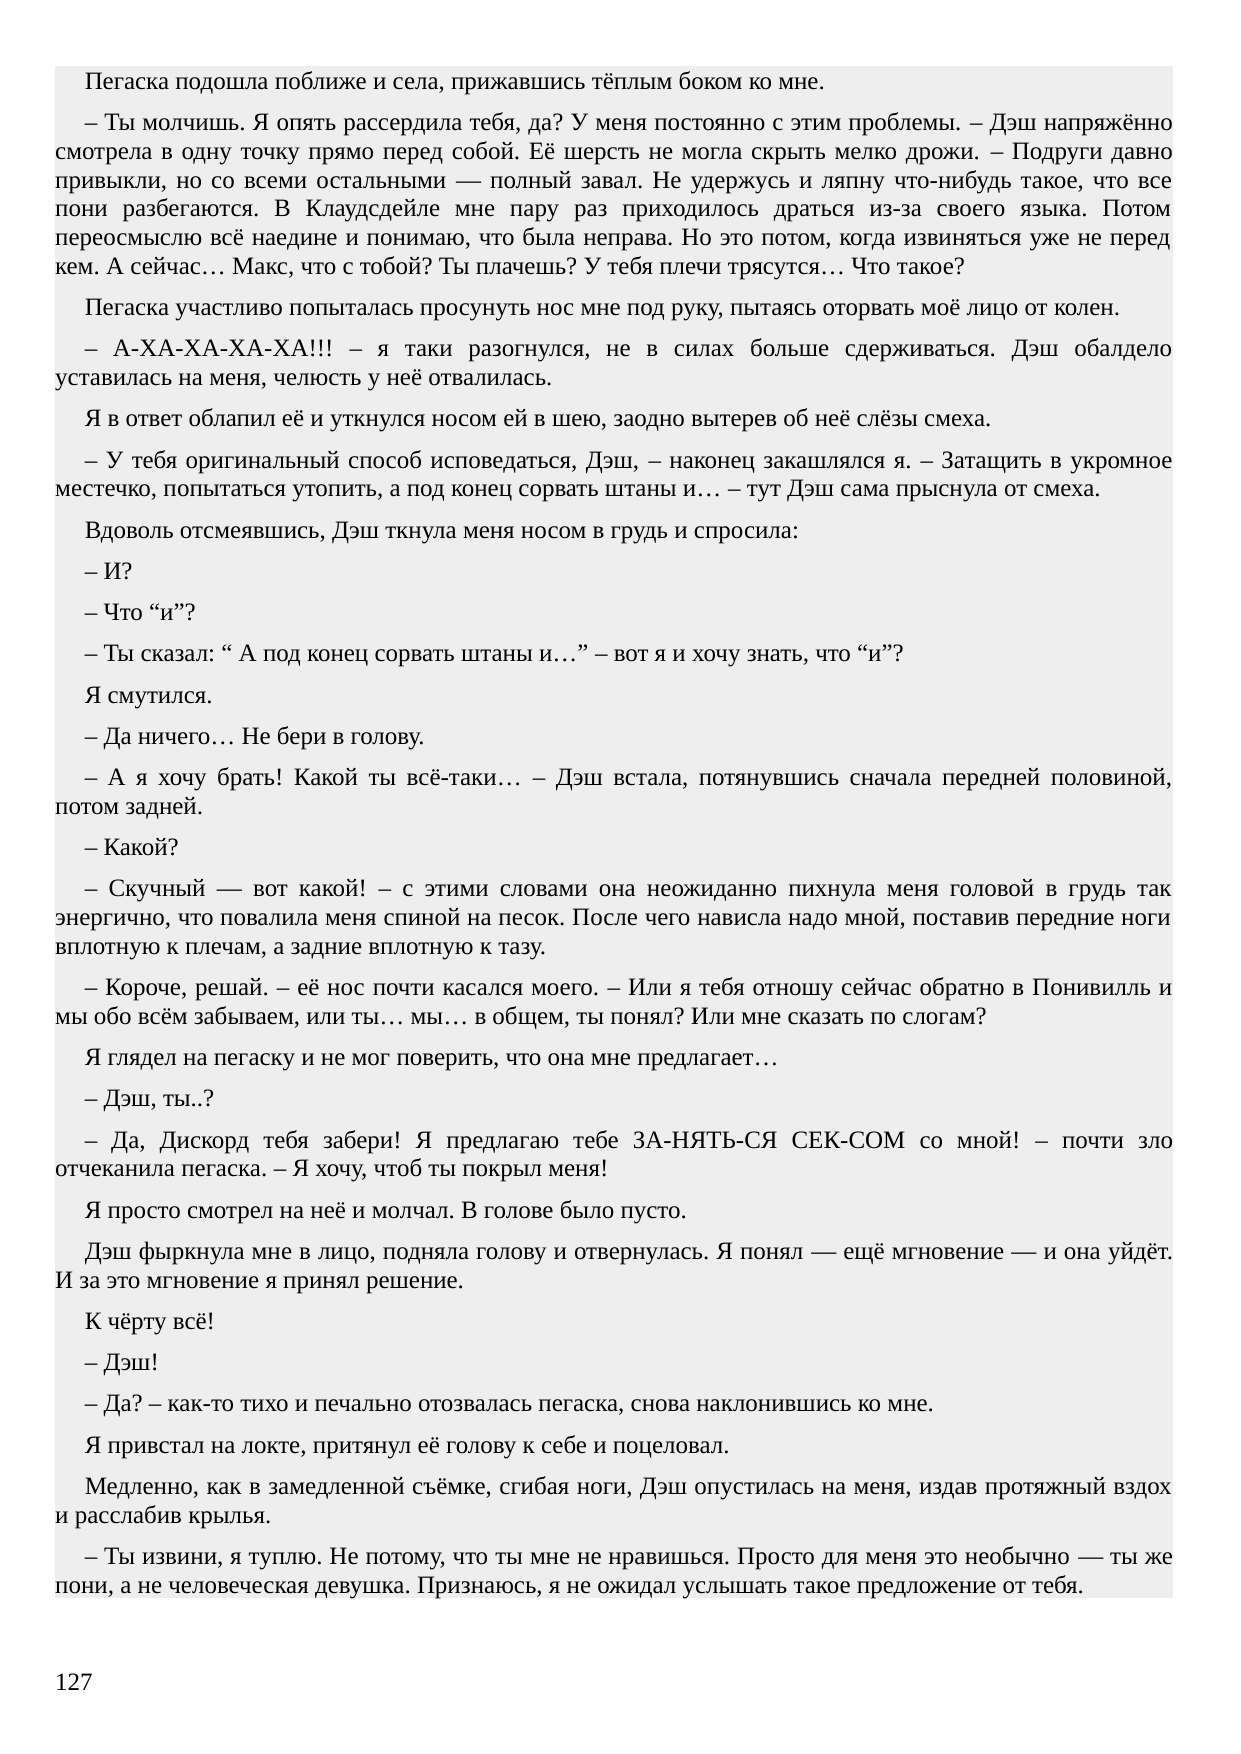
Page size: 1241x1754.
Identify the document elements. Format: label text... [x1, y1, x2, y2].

text – Короче, решай. – её нос почти касался моего. – Или я тебя отношу сейчас обратно в Понивилль и мы обо всём забываем, или ты… мы… в общем, ты понял? Или мне сказать по слогам? [55, 972, 1173, 1030]
text – Скучный — вот какой! – с этими словами она неожиданно пихнула меня головой в грудь так энергично, что повалила меня спиной на песок. После чего нависла надо мной, поставив передние ноги вплотную к плечам, а задние вплотную к тазу. [55, 873, 1173, 960]
text – Что “и”? [55, 597, 1173, 626]
text – Ты извини, я туплю. Не потому, что ты мне не нравишься. Просто для меня это необычно — ты же пони, а не человеческая девушка. Признаюсь, я не ожидал услышать такое предложение от тебя. [55, 1541, 1173, 1598]
text – Да? – как-то тихо и печально отозвалась пегаска, снова наклонившись ко мне. [55, 1388, 1173, 1417]
text – Ты сказал: “ А под конец сорвать штаны и…” – вот я и хочу знать, что “и”? [55, 638, 1173, 667]
text Пегаска участливо попыталась просунуть нос мне под руку, пытаясь оторвать моё лицо от колен. [55, 292, 1173, 321]
text – У тебя оригинальный способ исповедаться, Дэш, – наконец закашлялся я. – Затащить в укромное местечко, попытаться утопить, а под конец сорвать штаны и… – тут Дэш сама прыснула от смеха. [55, 445, 1173, 502]
text К чёрту всё! [55, 1306, 1173, 1335]
text Я просто смотрел на неё и молчал. В голове было пусто. [55, 1195, 1173, 1223]
text – И? [55, 556, 1173, 585]
text – Дэш, ты..? [55, 1083, 1173, 1112]
text – Да ничего… Не бери в голову. [55, 721, 1173, 750]
text Я привстал на локте, притянул её голову к себе и поцеловал. [55, 1430, 1173, 1458]
text – Какой? [55, 832, 1173, 861]
text Вдоволь отсмеявшись, Дэш ткнула меня носом в грудь и спросила: [55, 515, 1173, 543]
text Дэш фыркнула мне в лицо, подняла голову и отвернулась. Я понял — ещё мгновение — и она уйдёт. И за это мгновение я принял решение. [55, 1236, 1173, 1293]
text Я глядел на пегаску и не мог поверить, что она мне предлагает… [55, 1042, 1173, 1071]
text Пегаска подошла поближе и села, прижавшись тёплым боком ко мне. [55, 66, 1173, 95]
text – А я хочу брать! Какой ты всё-таки… – Дэш встала, потянувшись сначала передней половиной, потом задней. [55, 762, 1173, 820]
text – Да, Дискорд тебя забери! Я предлагаю тебе ЗА-НЯТЬ-СЯ СЕК-СОМ со мной! – почти зло отчеканила пегаска. – Я хочу, чтоб ты покрыл меня! [55, 1125, 1173, 1182]
text – Ты молчишь. Я опять рассердила тебя, да? У меня постоянно с этим проблемы. – Дэш напряжённо смотрела в одну точку прямо перед собой. Её шерсть не могла скрыть мелко дрожи. – Подруги давно привыкли, но со всеми остальными — полный завал. Не удержусь и ляпну что-нибудь такое, что все пони разбегаются. В Клаудсдейле мне пару раз приходилось драться из-за своего языка. Потом переосмыслю всё наедине и понимаю, что была неправа. Но это потом, когда извиняться уже не перед кем. А сейчас… Макс, что с тобой? Ты плачешь? У тебя плечи трясутся… Что такое? [55, 107, 1173, 280]
text – Дэш! [55, 1347, 1173, 1376]
text Я в ответ облапил её и уткнулся носом ей в шею, заодно вытерев об неё слёзы смеха. [55, 403, 1173, 432]
text Медленно, как в замедленной съёмке, сгибая ноги, Дэш опустилась на меня, издав протяжный вздох и расслабив крылья. [55, 1471, 1173, 1528]
text – А-ХА-ХА-ХА-ХА!!! – я таки разогнулся, не в силах больше сдерживаться. Дэш обалдело уставилась на меня, челюсть у неё отвалилась. [55, 333, 1173, 391]
text Я смутился. [55, 680, 1173, 708]
